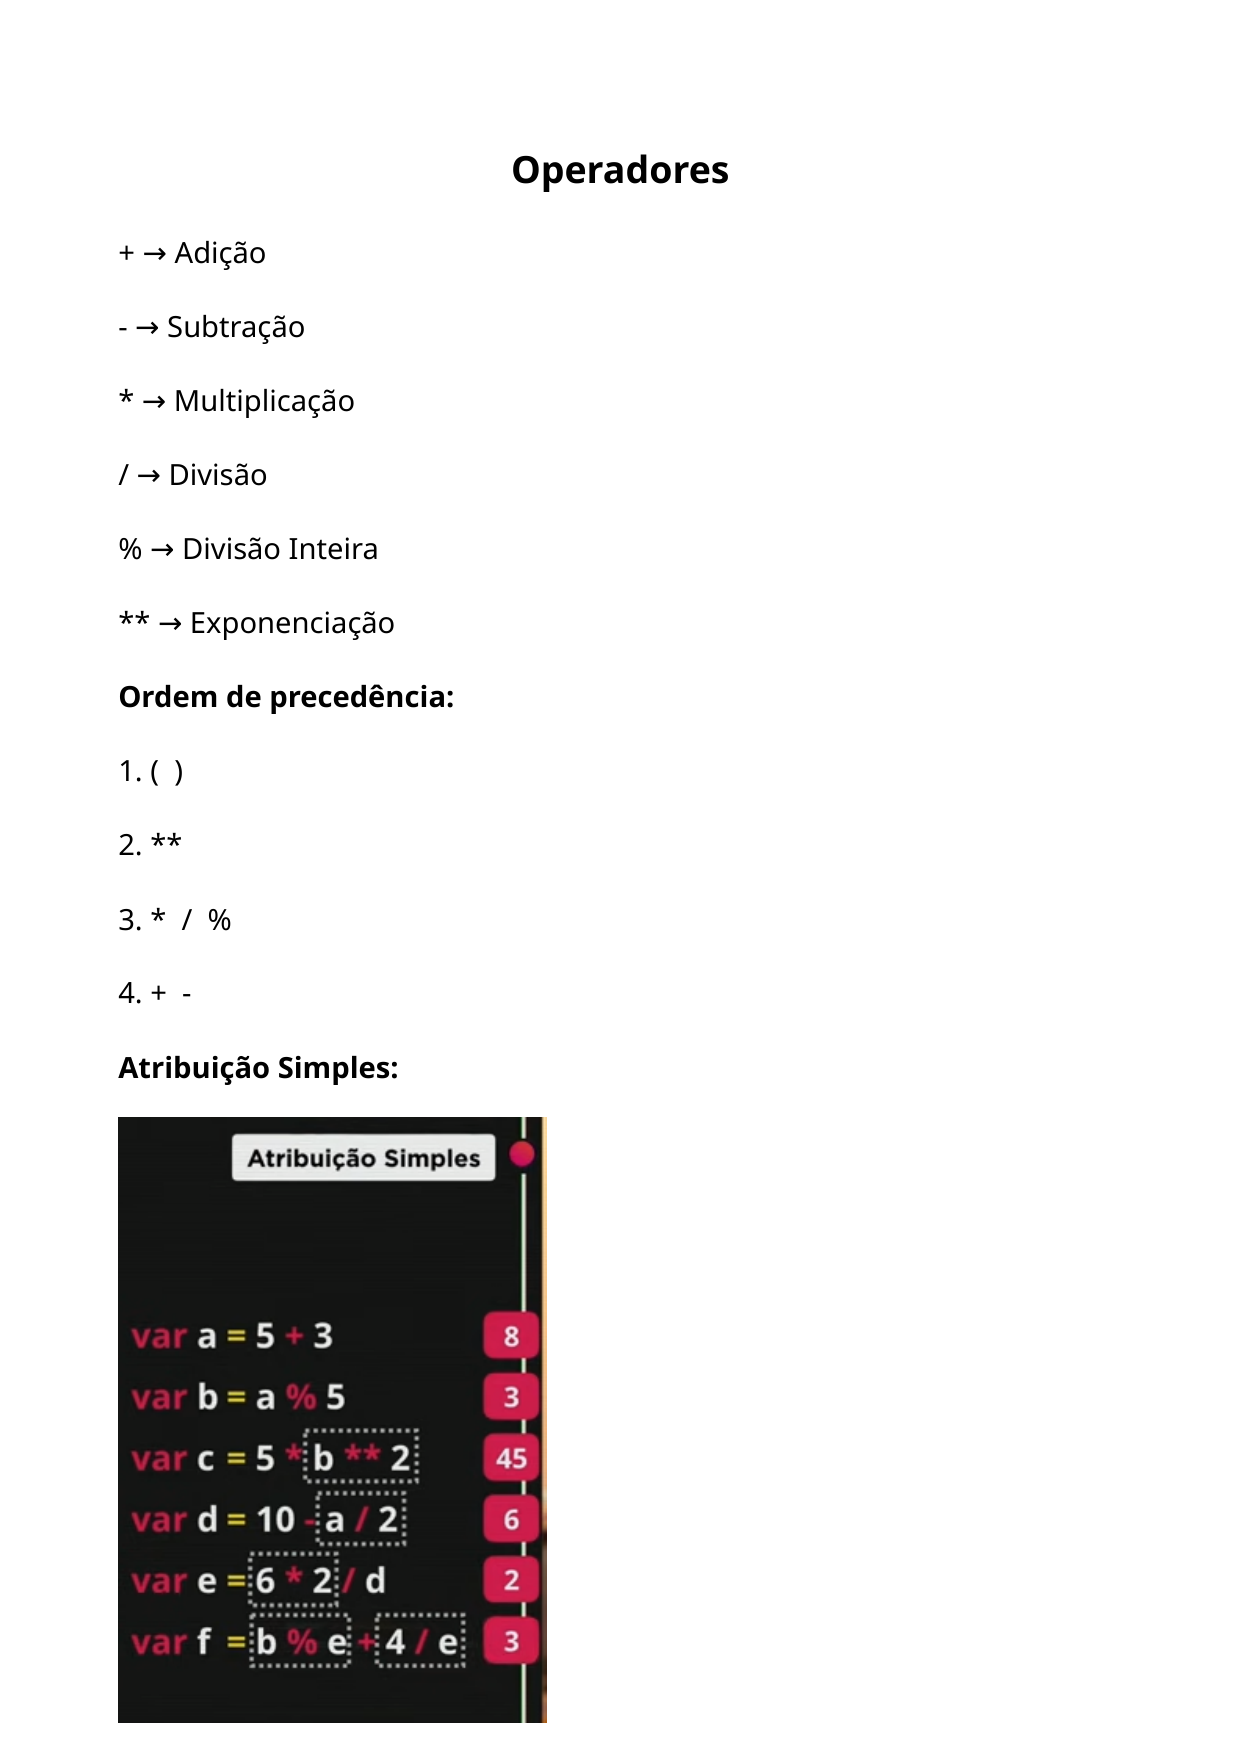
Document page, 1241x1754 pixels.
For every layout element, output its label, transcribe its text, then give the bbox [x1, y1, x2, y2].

text % → Divisão Inteira [118, 528, 1122, 568]
subtitle Operadores [118, 143, 1122, 194]
text * → Multiplicação [118, 380, 1122, 420]
text ** → Exponenciação [118, 602, 1122, 642]
text Atribuição Simples: [118, 1047, 1122, 1087]
text 1. ( ) [118, 751, 1122, 790]
text 3. * / % [118, 899, 1122, 938]
text 4. + - [118, 973, 1122, 1012]
text Ordem de precedência: [118, 677, 1122, 716]
text 2. ** [118, 825, 1122, 864]
text - → Subtração [118, 306, 1122, 346]
picture [118, 1117, 547, 1723]
text + → Adição [118, 232, 1122, 272]
text / → Divisão [118, 454, 1122, 494]
